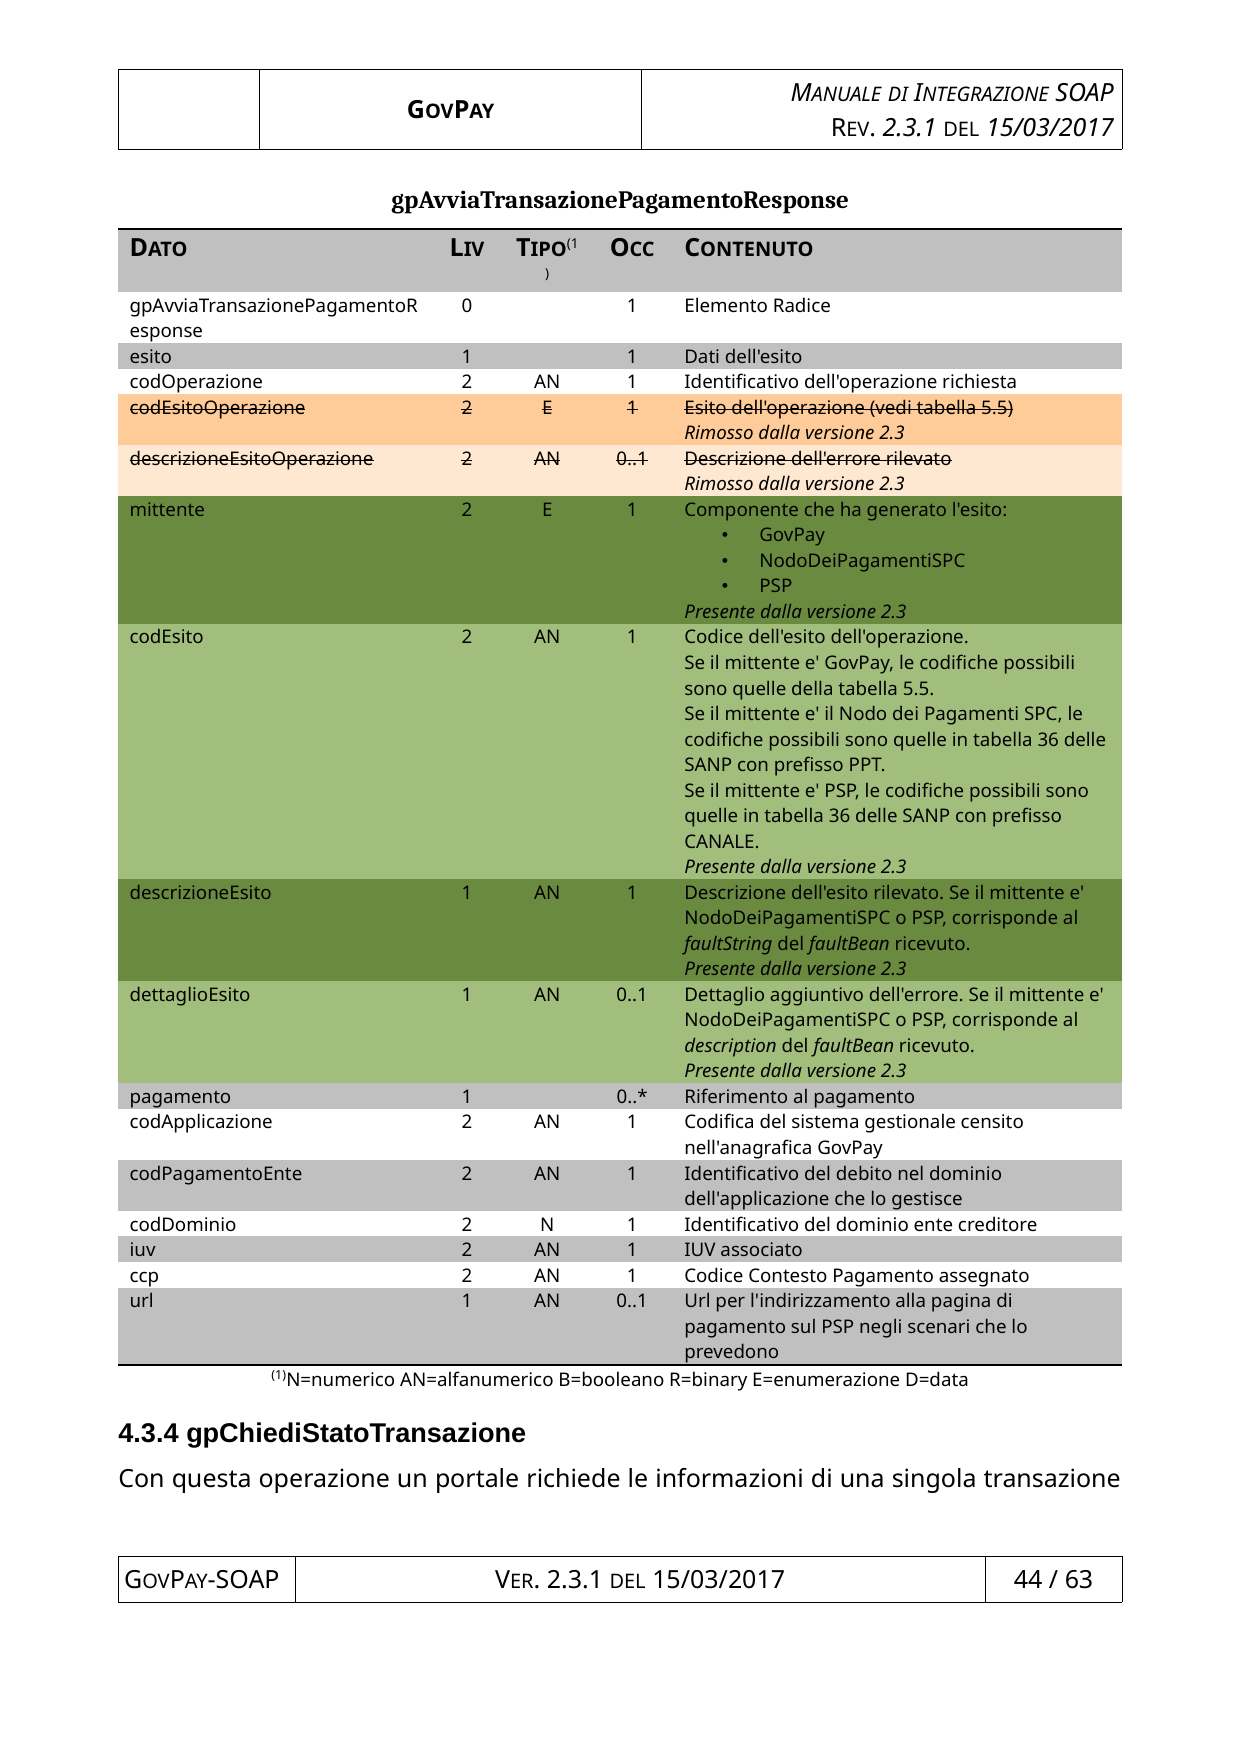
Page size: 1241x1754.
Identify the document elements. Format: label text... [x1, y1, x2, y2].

table_cell E [503, 394, 591, 445]
table_cell esito [118, 343, 431, 369]
table_header gpAvviaTransazionePagamentoResponse [118, 186, 1122, 227]
table_cell codApplicazione [118, 1109, 431, 1160]
table_cell 1 [591, 1262, 673, 1287]
table_cell AN [503, 624, 591, 879]
table_cell 1 [431, 343, 503, 369]
table_cell [503, 343, 591, 369]
table_cell Identificativo dell'operazione richiesta [673, 369, 1122, 394]
table_cell 1 [591, 1109, 673, 1160]
table_cell Codifica del sistema gestionale censito nell'anagrafica GovPay [673, 1109, 1122, 1160]
table_cell 2 [431, 1160, 503, 1211]
table_cell 1 [591, 292, 673, 343]
table_cell Componente che ha generato l'esito: GovPay NodoDeiPagamentiSPC PSP Presente dalla versione 2.3 [673, 496, 1122, 624]
table_cell AN [503, 879, 591, 981]
table_cell 1 [591, 343, 673, 369]
table_cell 1 [591, 879, 673, 981]
table_cell Riferimento al pagamento [673, 1083, 1122, 1109]
text Con questa operazione un portale richiede le informazioni di una singola transazione [118, 1460, 1122, 1494]
table_cell 2 [431, 1262, 503, 1287]
table_cell AN [503, 445, 591, 496]
table_cell 1 [591, 1236, 673, 1262]
table_cell Identificativo del debito nel dominio dell'applicazione che lo gestisce [673, 1160, 1122, 1211]
table_cell [503, 292, 591, 343]
table_cell codEsito [118, 624, 431, 879]
table_cell 1 [591, 624, 673, 879]
table_cell Descrizione dell'esito rilevato. Se il mittente e' NodoDeiPagamentiSPC o PSP, corrisponde al faultString del faultBean ricevuto. Presente dalla versione 2.3 [673, 879, 1122, 981]
table_cell gpAvviaTransazionePagamentoResponse [118, 292, 431, 343]
table_cell Occ [591, 230, 673, 292]
table_cell N [503, 1211, 591, 1236]
table_cell AN [503, 1160, 591, 1211]
table_cell 2 [431, 369, 503, 394]
table_cell AN [503, 1262, 591, 1287]
table_cell AN [503, 369, 591, 394]
subtitle gpChiediStatoTransazione [118, 1417, 1122, 1448]
table_cell 1 [431, 1288, 503, 1364]
table_cell 1 [431, 879, 503, 981]
table_cell 2 [431, 1109, 503, 1160]
table_cell Codice Contesto Pagamento assegnato [673, 1262, 1122, 1287]
table_cell 0..1 [591, 981, 673, 1083]
table_cell 0 [431, 292, 503, 343]
table_cell Descrizione dell'errore rilevato Rimosso dalla versione 2.3 [673, 445, 1122, 496]
table_cell 0..* [591, 1083, 673, 1109]
table_cell Identificativo del dominio ente creditore [673, 1211, 1122, 1236]
table_cell Dato [118, 230, 431, 292]
table_cell AN [503, 981, 591, 1083]
table_cell 0..1 [591, 445, 673, 496]
table_cell Liv [431, 230, 503, 292]
table_cell 1 [591, 1211, 673, 1236]
table_cell 1 [591, 1160, 673, 1211]
table_cell AN [503, 1288, 591, 1364]
table_cell Contenuto [673, 230, 1122, 292]
table_cell url [118, 1288, 431, 1364]
table_cell 1 [591, 496, 673, 624]
table_cell [503, 1083, 591, 1109]
table_cell 1 [591, 394, 673, 445]
table_cell Tipo(1) [503, 230, 591, 292]
table_cell Dati dell'esito [673, 343, 1122, 369]
table_cell Url per l'indirizzamento alla pagina di pagamento sul PSP negli scenari che lo prevedono [673, 1288, 1122, 1364]
table_cell 1 [431, 981, 503, 1083]
table_cell 0..1 [591, 1288, 673, 1364]
table_cell codEsitoOperazione [118, 394, 431, 445]
table_cell 2 [431, 624, 503, 879]
table_cell Codice dell'esito dell'operazione. Se il mittente e' GovPay, le codifiche possibili sono quelle della tabella 5.5. Se il mittente e' il Nodo dei Pagamenti SPC, le codifiche possibili sono quelle in tabella 36 delle SANP con prefisso PPT. Se il mittente e' PSP, le codifiche possibili sono quelle in tabella 36 delle SANP con prefisso CANALE. Presente dalla versione 2.3 [673, 624, 1122, 879]
table_cell 2 [431, 394, 503, 445]
table_cell Dettaglio aggiuntivo dell'errore. Se il mittente e' NodoDeiPagamentiSPC o PSP, corrisponde al description del faultBean ricevuto. Presente dalla versione 2.3 [673, 981, 1122, 1083]
table_cell pagamento [118, 1083, 431, 1109]
table_cell ccp [118, 1262, 431, 1287]
table_cell descrizioneEsitoOperazione [118, 445, 431, 496]
table_cell 1 [431, 1083, 503, 1109]
table_cell iuv [118, 1236, 431, 1262]
table_cell AN [503, 1236, 591, 1262]
table_cell codDominio [118, 1211, 431, 1236]
table_cell 2 [431, 1236, 503, 1262]
table_cell 2 [431, 496, 503, 624]
table_cell descrizioneEsito [118, 879, 431, 981]
table_cell codOperazione [118, 369, 431, 394]
table_cell AN [503, 1109, 591, 1160]
table_cell 2 [431, 1211, 503, 1236]
table_cell codPagamentoEnte [118, 1160, 431, 1211]
text (1)N=numerico AN=alfanumerico B=booleano R=binary E=enumerazione D=data [118, 1366, 1122, 1392]
table_cell Elemento Radice [673, 292, 1122, 343]
table_cell mittente [118, 496, 431, 624]
table_cell Esito dell'operazione (vedi tabella 5.5) Rimosso dalla versione 2.3 [673, 394, 1122, 445]
table_cell 1 [591, 369, 673, 394]
table_cell IUV associato [673, 1236, 1122, 1262]
table_cell E [503, 496, 591, 624]
table_cell dettaglioEsito [118, 981, 431, 1083]
table_cell 2 [431, 445, 503, 496]
